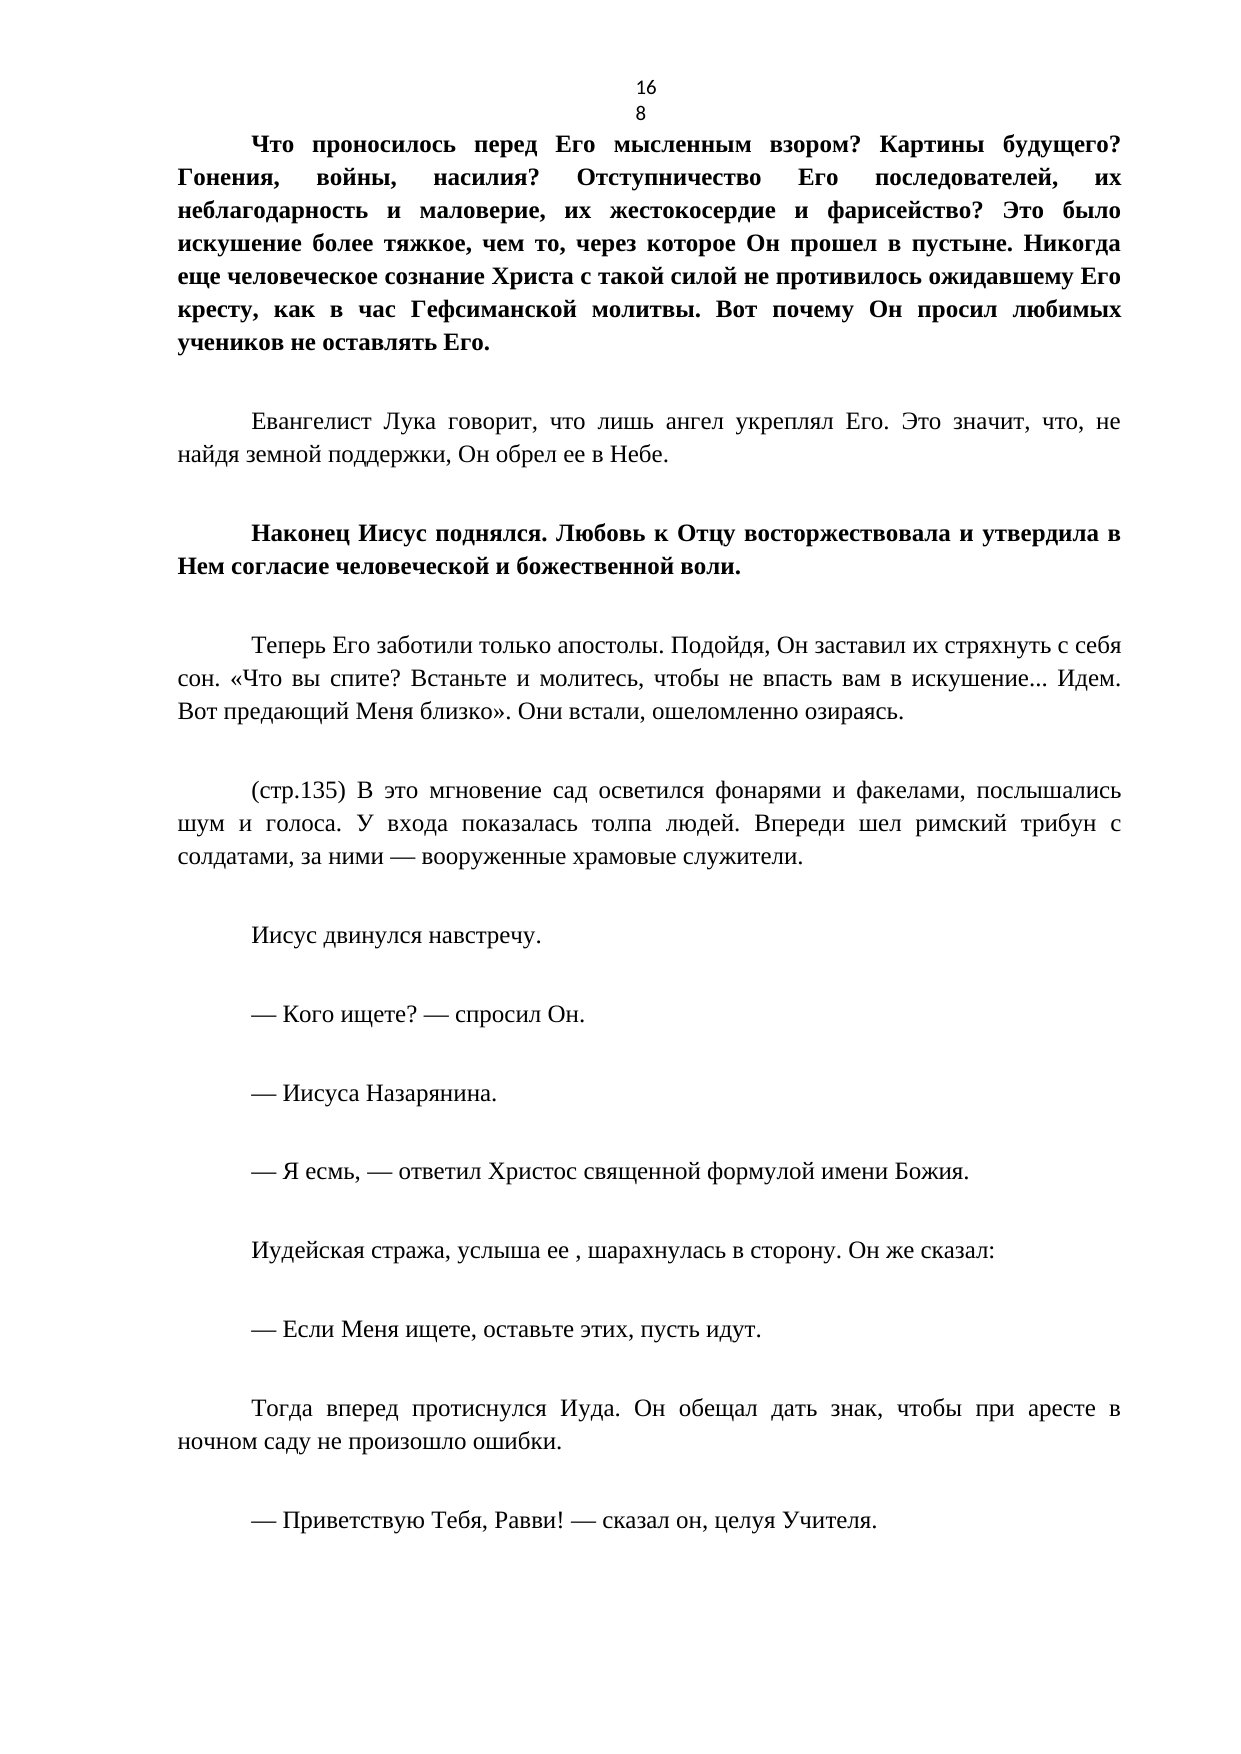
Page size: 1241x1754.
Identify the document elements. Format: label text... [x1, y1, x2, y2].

text Наконец Иисус поднялся. Любовь к Отцу восторжествовала и утвердила в Нем согласие человеческой и божественной воли. [177, 518, 1122, 580]
text Евангелист Лука говорит, что лишь ангел укреплял Его. Это значит, что, не найдя земной поддержки, Он обрел ее в Небе. [177, 406, 1122, 468]
text Тогда вперед протиснулся Иуда. Он обещал дать знак, чтобы при аресте в ночном саду не произошло ошибки. [177, 1393, 1122, 1455]
text Теперь Его заботили только апостолы. Подойдя, Он заставил их стряхнуть с себя сон. «Что вы спите? Встаньте и молитесь, чтобы не впасть вам в искушение... Идем. Вот предающий Меня близко». Они встали, ошеломленно озираясь. [177, 630, 1122, 725]
text — Кого ищете? — спросил Он. [177, 999, 1122, 1027]
text Что проносилось перед Его мысленным взором? Картины будущего? Гонения, войны, насилия? Отступничество Его последователей, их неблагодарность и маловерие, их жестокосердие и фарисейство? Это было искушение более тяжкое, чем то, через которое Он прошел в пустыне. Никогда еще человеческое сознание Христа с такой силой не противилось ожидавшему Его кресту, как в час Гефсиманской молитвы. Вот почему Он просил любимых учеников не оставлять Его. [177, 118, 1122, 356]
text Иудейская стража, услыша ее , шарахнулась в сторону. Он же сказал: [177, 1235, 1122, 1264]
text — Если Меня ищете, оставьте этих, пусть идут. [177, 1314, 1122, 1343]
text — Я есмь, — ответил Христос священной формулой имени Божия. [177, 1156, 1122, 1185]
text — Приветствую Тебя, Равви! — сказал он, целуя Учителя. [177, 1505, 1122, 1534]
text — Иисуса Назарянина. [177, 1078, 1122, 1106]
text Иисус двинулся навстречу. [177, 920, 1122, 949]
text (стр.135) В это мгновение сад осветился фонарями и факелами, послышались шум и голоса. У входа показалась толпа людей. Впереди шел римский трибун с солдатами, за ними — вооруженные храмовые служители. [177, 775, 1122, 870]
